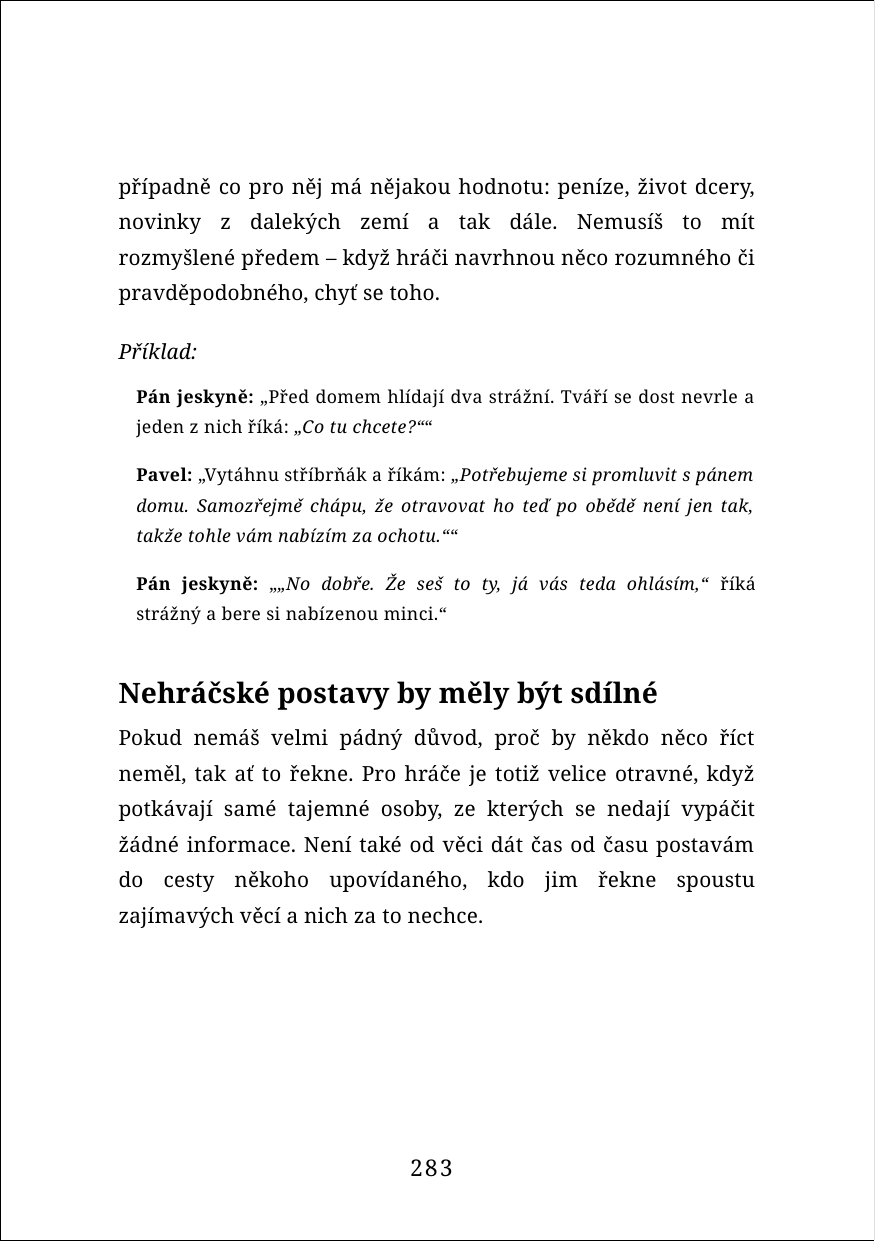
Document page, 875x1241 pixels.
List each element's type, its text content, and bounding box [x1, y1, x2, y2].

text Pán jeskyně: „Před domem hlídají dva strážní. Tváří se dost nevrle a jeden z nich říká: „Co tu chcete?““ [136, 385, 756, 439]
text Pokud nemáš velmi pádný důvod, proč by někdo něco říct neměl, tak ať to řekne. Pro hráče je totiž velice otravné, když potkávají samé tajemné osoby, ze kterých se nedají vypáčit žádné informace. Není také od věci dát čas od času postavám do cesty někoho upovídaného, kdo jim řekne spoustu zajímavých věcí a nich za to nechce. [118, 723, 756, 929]
text Pán jeskyně: „„No dobře. Že seš to ty, já vás teda ohlásím,“ říká strážný a bere si nabízenou minci.“ [136, 571, 756, 626]
text Příklad: [118, 337, 756, 366]
subtitle Nehráčské postavy by měly být sdílné [118, 673, 756, 711]
text případně co pro něj má nějakou hodnotu: peníze, život dcery, novinky z dalekých zemí a tak dále. Nemusíš to mít rozmyšlené předem – když hráči navrhnou něco rozumného či pravděpodobného, chyť se toho. [118, 172, 756, 307]
text Pavel: „Vytáhnu stříbrňák a říkám: „Potřebujeme si promluvit s pánem domu. Samozřejmě chápu, že otravovat ho teď po obědě není jen tak, takže tohle vám nabízím za ochotu.““ [136, 463, 756, 547]
